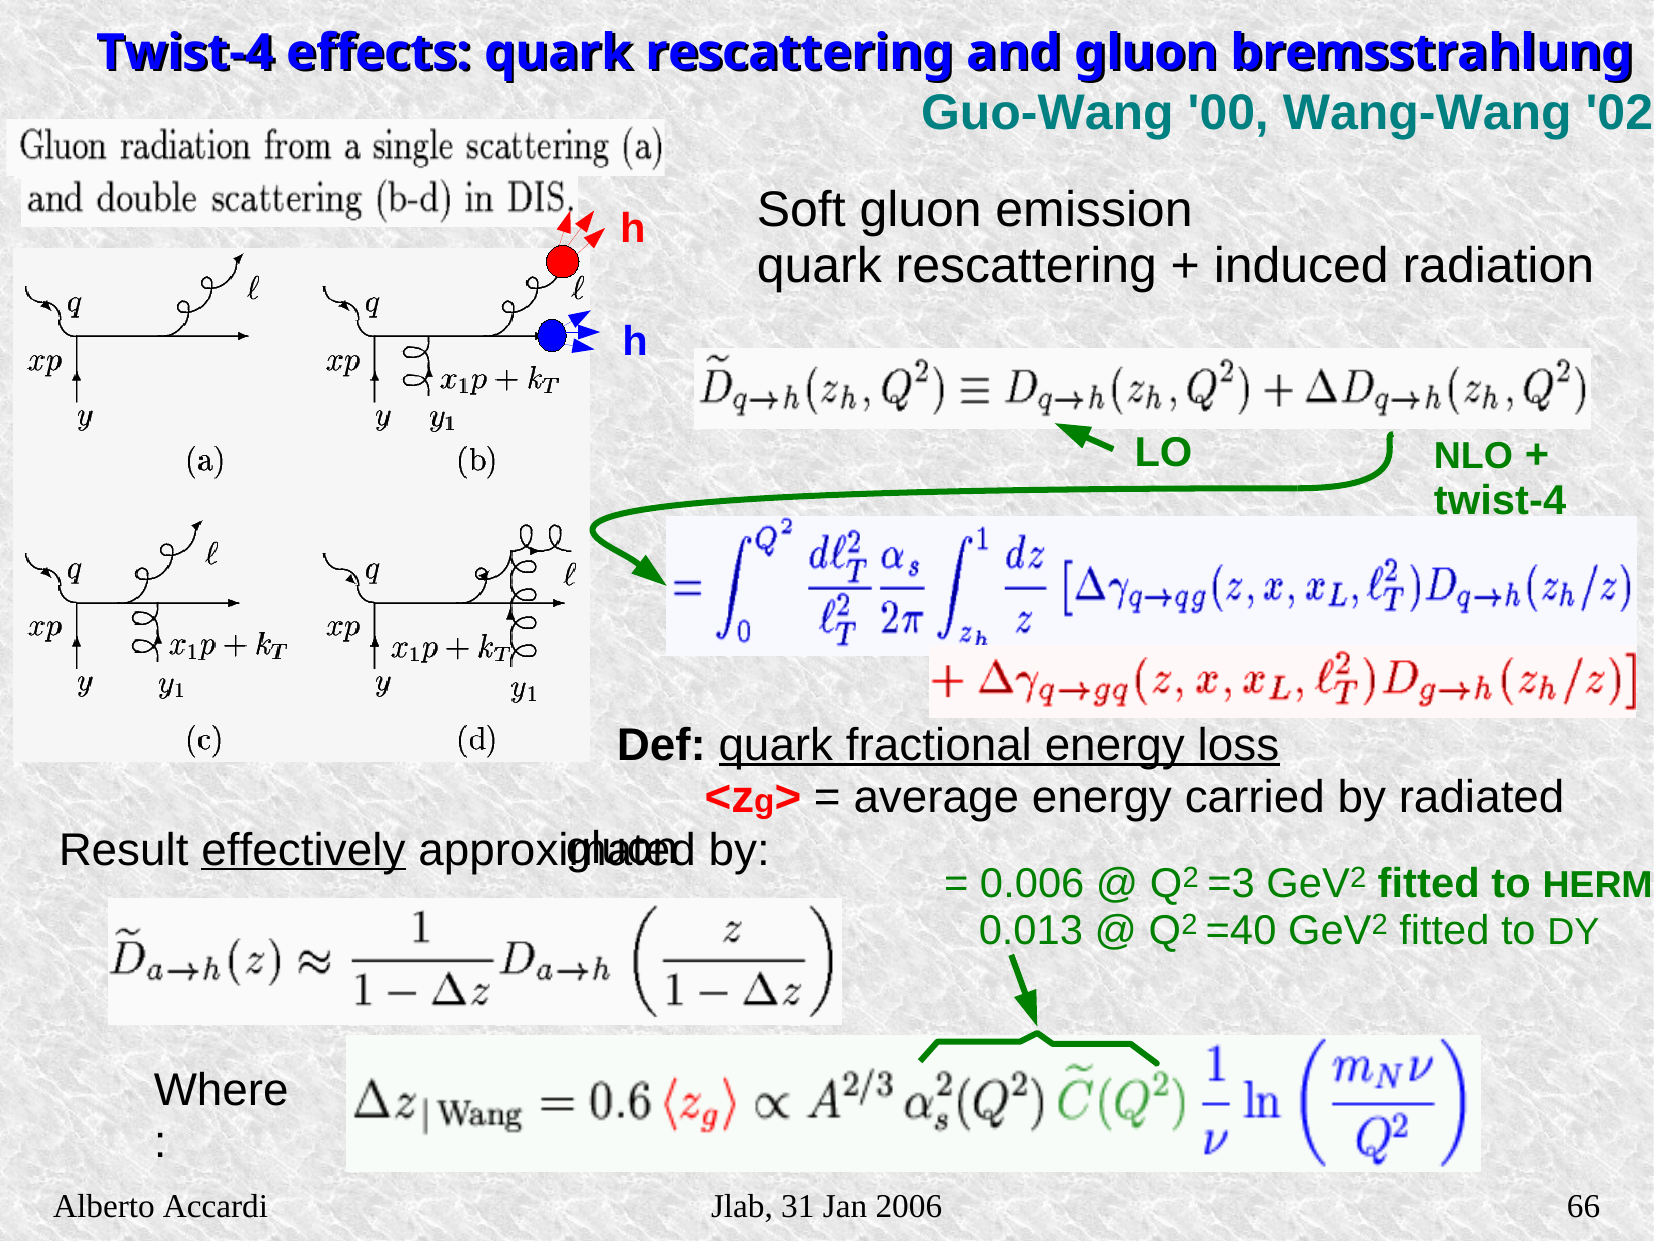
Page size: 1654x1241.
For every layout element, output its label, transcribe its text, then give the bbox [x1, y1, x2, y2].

text_box Twist-4 effects: quark rescattering and gluon bremsstrahlung Guo-Wang '00, Wang-Wang '02 [81, 8, 1654, 172]
text_box Result effectively approximated by: [31, 816, 802, 946]
text_box [546, 245, 580, 278]
text_box [537, 319, 567, 352]
text_box Def: quark fractional energy loss <zg> = average energy carried by radiated gluon [550, 711, 1654, 903]
text_box LO [1119, 421, 1209, 485]
text_box NLO + twist-4 [1419, 423, 1582, 546]
text_box h [607, 310, 663, 380]
text_box Soft gluon emission quark rescattering + induced radiation [742, 173, 1640, 313]
picture [0, 0, 1654, 1241]
text_box h [605, 197, 661, 267]
text_box = 0.006 @ Q2 =3 GeV2 fitted to HERMES 0.013 @ Q2 =40 GeV2 fitted to DY [929, 852, 1654, 975]
text_box Where: [139, 1056, 304, 1186]
